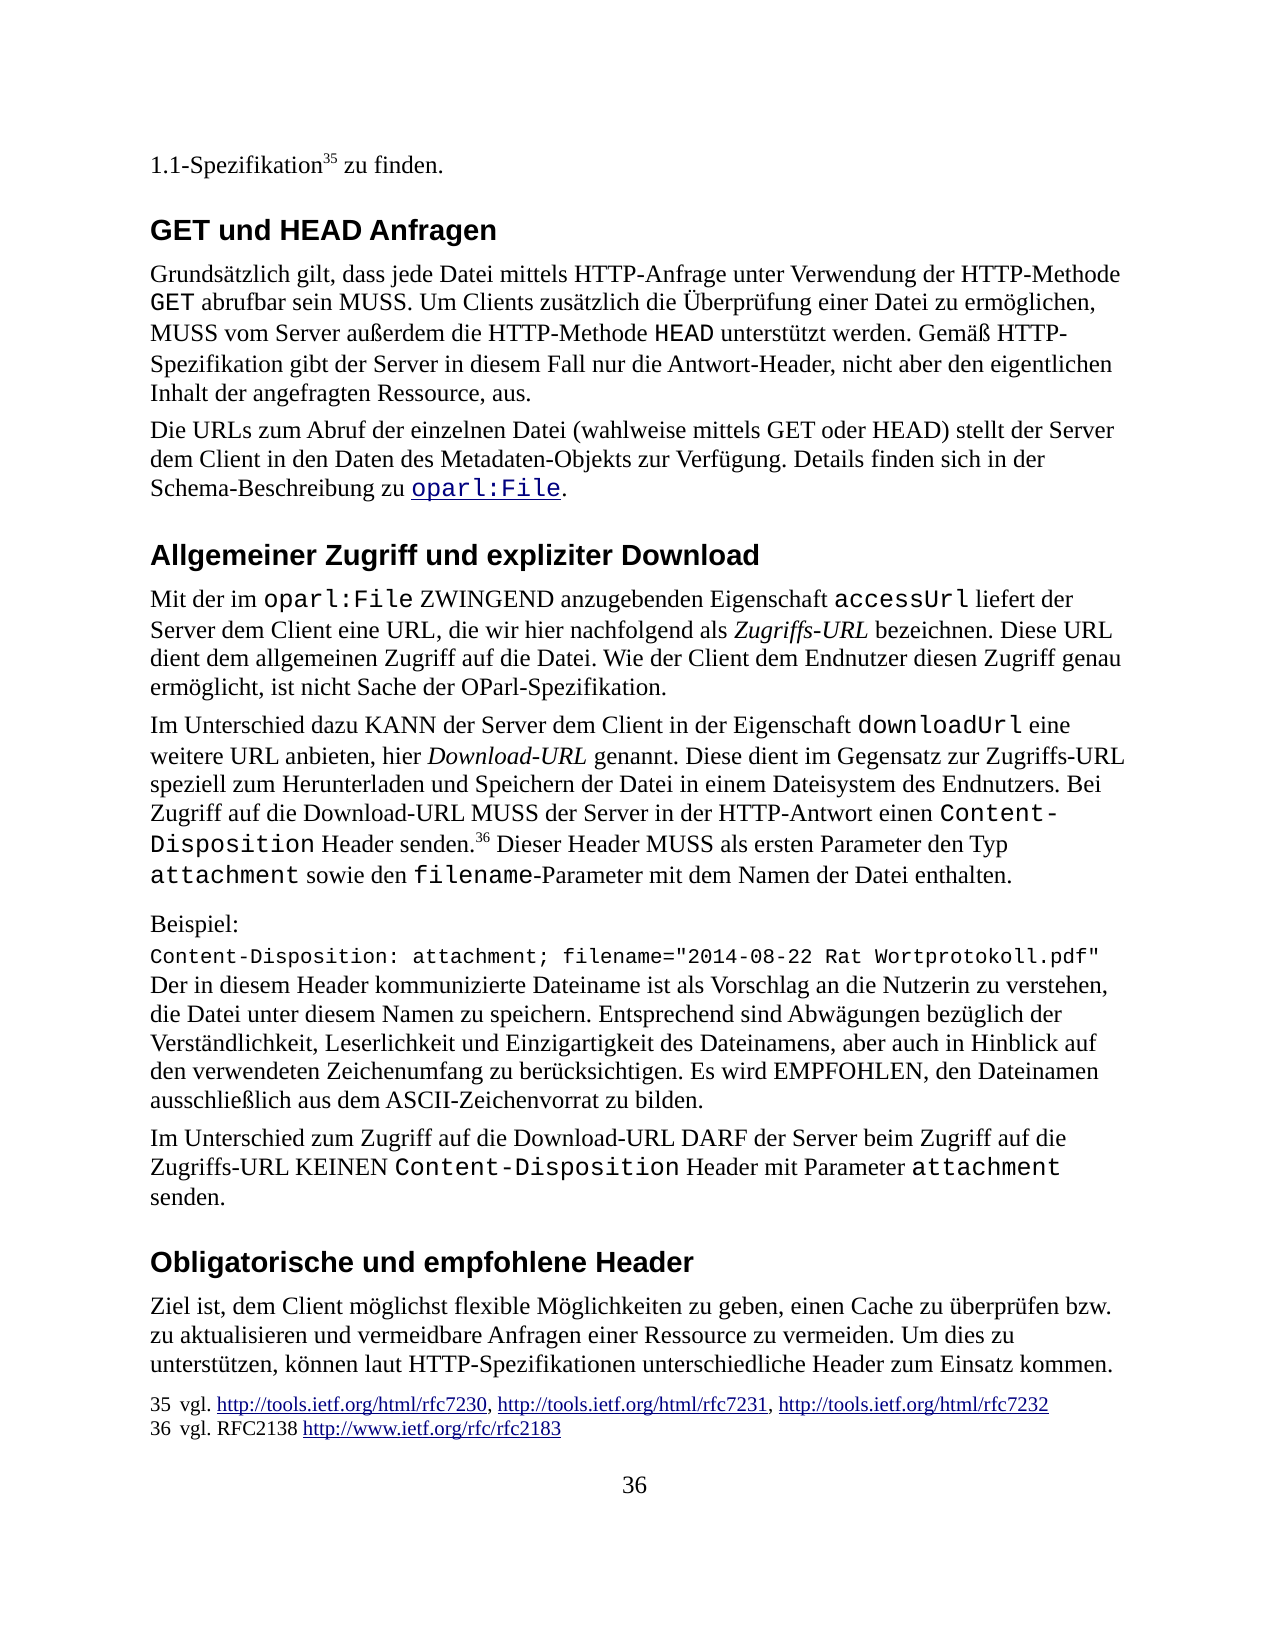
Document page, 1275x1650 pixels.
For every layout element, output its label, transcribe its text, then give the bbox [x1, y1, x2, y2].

text Beispiel: [150, 909, 1125, 937]
text vgl. http://tools.ietf.org/html/rfc7230, http://tools.ietf.org/html/rfc7231, http://tools.ietf.org/html/rfc7232 [150, 1392, 1125, 1416]
text Die URLs zum Abruf der einzelnen Datei (wahlweise mittels GET oder HEAD) stellt der Server dem Client in den Daten des Metadaten-Objekts zur Verfügung. Details finden sich in der Schema-Beschreibung zu oparl:File. [150, 416, 1125, 504]
text Ziel ist, dem Client möglichst flexible Möglichkeiten zu geben, einen Cache zu überprüfen bzw. zu aktualisieren und vermeidbare Anfragen einer Ressource zu vermeiden. Um dies zu unterstützen, können laut HTTP-Spezifikationen unterschiedliche Header zum Einsatz kommen. [150, 1291, 1125, 1377]
text vgl. RFC2138 http://www.ietf.org/rfc/rfc2183 [150, 1416, 1125, 1440]
text Mit der im oparl:File ZWINGEND anzugebenden Eigenschaft accessUrl liefert der Server dem Client eine URL, die wir hier nachfolgend als Zugriffs-URL bezeichnen. Diese URL dient dem allgemeinen Zugriff auf die Datei. Wie der Client dem Endnutzer diesen Zugriff genau ermöglicht, ist nicht Sache der OParl-Spezifikation. [150, 584, 1125, 701]
subtitle Allgemeiner Zugriff und expliziter Download [150, 538, 1125, 571]
text Grundsätzlich gilt, dass jede Datei mittels HTTP-Anfrage unter Verwendung der HTTP-Methode GET abrufbar sein MUSS. Um Clients zusätzlich die Überprüfung einer Datei zu ermöglichen, MUSS vom Server außerdem die HTTP-Methode HEAD unterstützt werden. Gemäß HTTP-Spezifikation gibt der Server in diesem Fall nur die Antwort-Header, nicht aber den eigentlichen Inhalt der angefragten Ressource, aus. [150, 259, 1125, 407]
text Content-Disposition: attachment; filename="2014-08-22 Rat Wortprotokoll.pdf" [150, 946, 1125, 970]
text Im Unterschied zum Zugriff auf die Download-URL DARF der Server beim Zugriff auf die Zugriffs-URL KEINEN Content-Disposition Header mit Parameter attachment senden. [150, 1123, 1125, 1211]
text Im Unterschied dazu KANN der Server dem Client in der Eigenschaft downloadUrl eine weitere URL anbieten, hier Download-URL genannt. Diese dient im Gegensatz zur Zugriffs-URL speziell zum Herunterladen und Speichern der Datei in einem Dateisystem des Endnutzers. Bei Zugriff auf die Download-URL MUSS der Server in der HTTP-Antwort einen Content-Disposition Header senden. Dieser Header MUSS als ersten Parameter den Typ attachment sowie den filename-Parameter mit dem Namen der Datei enthalten. [150, 710, 1125, 891]
text 1.1-Spezifikation zu finden. [150, 150, 1125, 179]
text Der in diesem Header kommunizierte Dateiname ist als Vorschlag an die Nutzerin zu verstehen, die Datei unter diesem Namen zu speichern. Entsprechend sind Abwägungen bezüglich der Verständlichkeit, Leserlichkeit und Einzigartigkeit des Dateinamens, aber auch in Hinblick auf den verwendeten Zeichenumfang zu berücksichtigen. Es wird EMPFOHLEN, den Dateinamen ausschließlich aus dem ASCII-Zeichenvorrat zu bilden. [150, 970, 1125, 1114]
subtitle Obligatorische und empfohlene Header [150, 1245, 1125, 1279]
subtitle GET und HEAD Anfragen [150, 213, 1125, 246]
